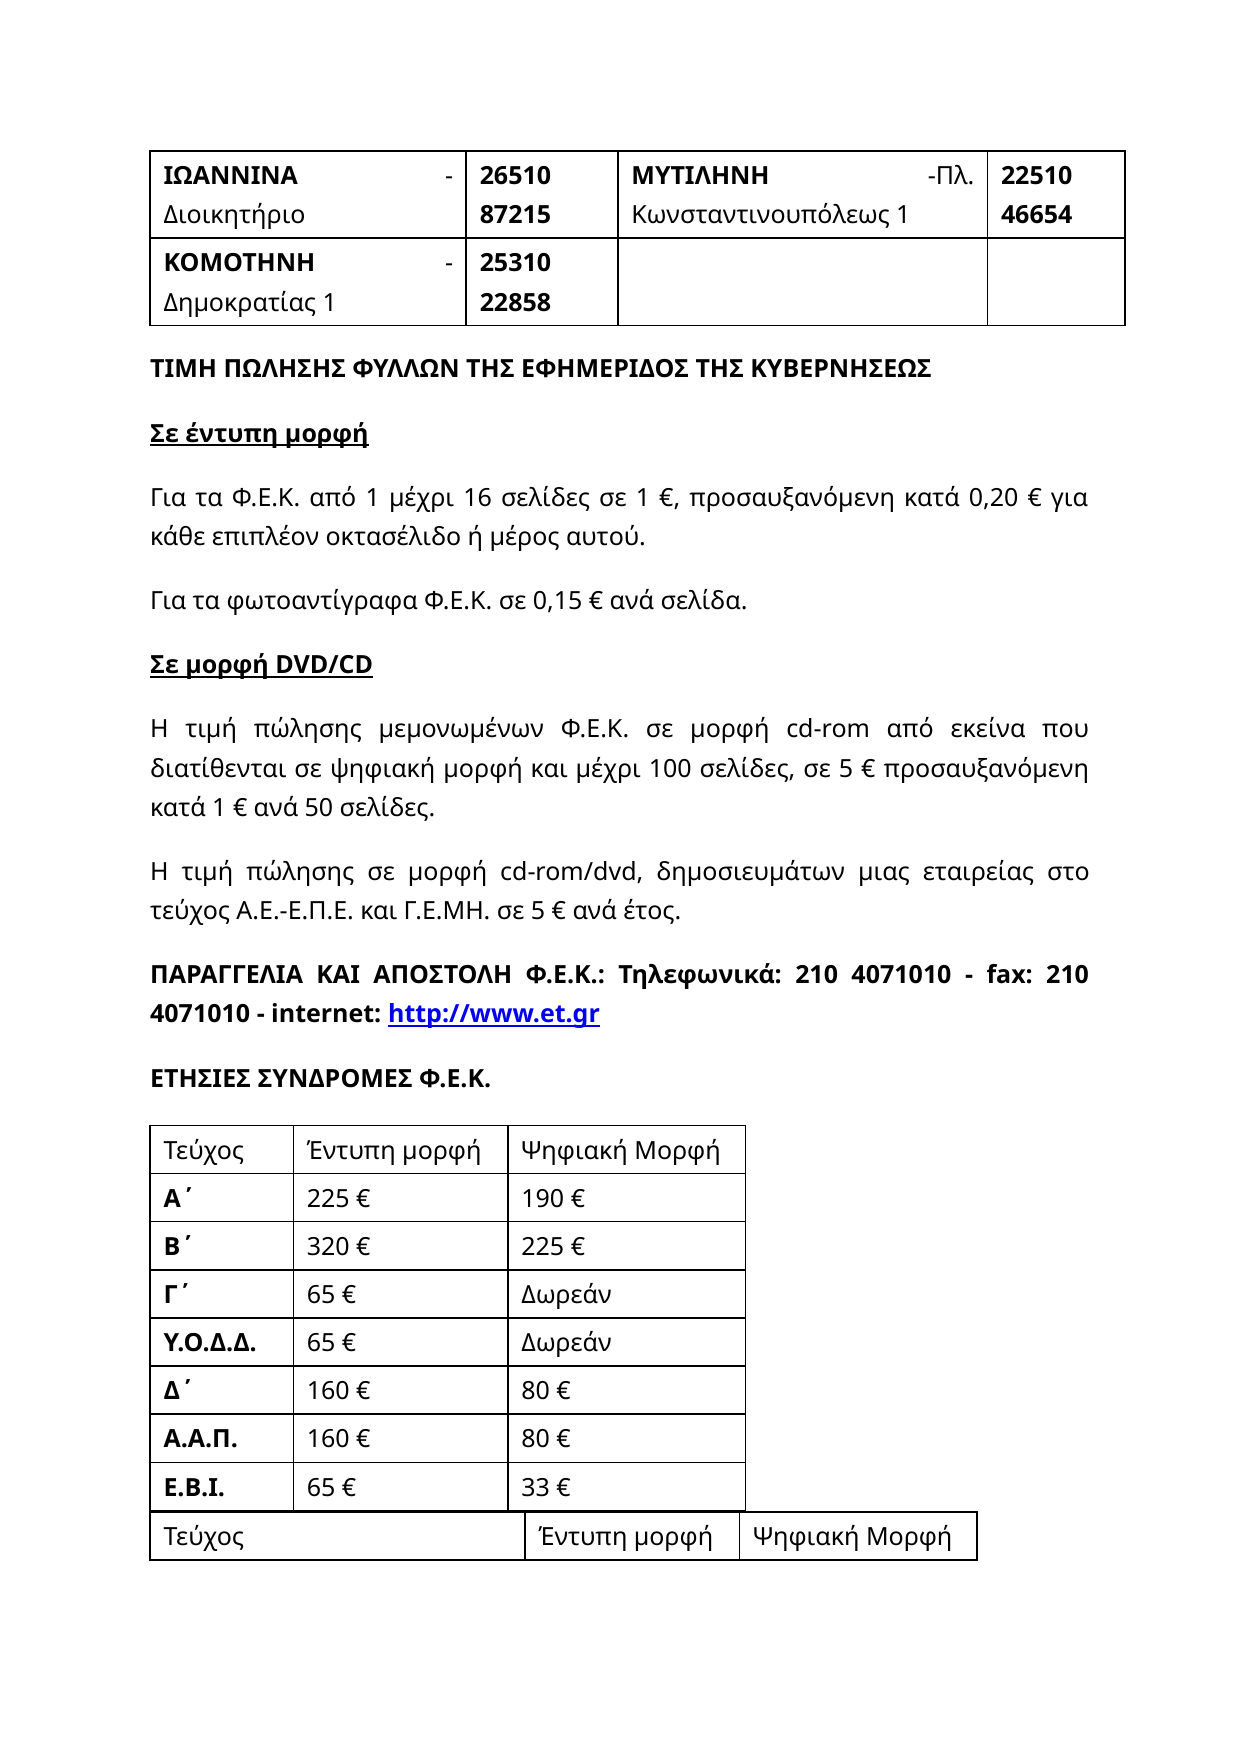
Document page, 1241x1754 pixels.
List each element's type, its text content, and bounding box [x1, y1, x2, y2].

table_cell 80 € [509, 1415, 745, 1461]
table_cell 26510 87215 [467, 152, 617, 237]
table_cell ΙΩΑΝΝΙΝΑ - Διοικητήριο [151, 152, 465, 237]
text Σε έντυπη μορφή [150, 415, 1090, 449]
table_cell 160 € [294, 1367, 507, 1413]
text ΤΙΜΗ ΠΩΛΗΣΗΣ ΦΥΛΛΩΝ ΤΗΣ ΕΦΗΜΕΡΙΔΟΣ ΤΗΣ ΚΥΒΕΡΝΗΣΕΩΣ [150, 351, 1090, 385]
table_cell Α.Α.Π. [151, 1415, 293, 1461]
table_cell Δωρεάν [509, 1271, 745, 1317]
table_cell 160 € [294, 1415, 507, 1461]
table_cell 225 € [294, 1174, 507, 1221]
text Για τα φωτοαντίγραφα Φ.Ε.Κ. σε 0,15 € ανά σελίδα. [150, 583, 1090, 617]
table_cell Δ΄ [151, 1367, 293, 1413]
table_cell Β΄ [151, 1222, 293, 1269]
table_cell 22510 46654 [988, 152, 1124, 237]
table_cell 33 € [509, 1463, 745, 1509]
text Η τιμή πώλησης μεμονωμένων Φ.Ε.Κ. σε μορφή cd-rom από εκείνα που διατίθενται σε ψηφιακή μορφή και μέχρι 100 σελίδες, σε 5 € προσαυξανόμενη κατά 1 € ανά 50 σελίδες. [150, 711, 1090, 823]
text ΕΤΗΣΙΕΣ ΣΥΝΔΡΟΜΕΣ Φ.Ε.Κ. [150, 1060, 1090, 1094]
table_header Έντυπη μορφή [294, 1126, 507, 1173]
text ΠΑΡΑΓΓΕΛΙΑ ΚΑΙ ΑΠΟΣΤΟΛΗ Φ.Ε.Κ.: Τηλεφωνικά: 210 4071010 - fax: 210 4071010 - internet: http://www.et.gr [150, 957, 1090, 1030]
table_header Ψηφιακή Μορφή [740, 1513, 976, 1559]
table_header Τεύχος [151, 1126, 293, 1173]
table_cell 65 € [294, 1463, 507, 1509]
text Σε μορφή DVD/CD [150, 647, 1090, 681]
table_cell 65 € [294, 1271, 507, 1317]
table_cell 65 € [294, 1319, 507, 1365]
table_cell 320 € [294, 1222, 507, 1269]
table_cell 225 € [509, 1222, 745, 1269]
table_cell [619, 239, 987, 324]
table_cell Α΄ [151, 1174, 293, 1221]
table_header Τεύχος [151, 1513, 524, 1559]
table_header Ψηφιακή Μορφή [509, 1126, 745, 1173]
table_cell [988, 239, 1124, 324]
table_header Έντυπη μορφή [526, 1513, 739, 1559]
text Για τα Φ.Ε.Κ. από 1 μέχρι 16 σελίδες σε 1 €, προσαυξανόμενη κατά 0,20 € για κάθε επιπλέον οκτασέλιδο ή μέρος αυτού. [150, 479, 1090, 553]
table_cell Υ.Ο.Δ.Δ. [151, 1319, 293, 1365]
table_cell ΚΟΜΟΤΗΝΗ - Δημοκρατίας 1 [151, 239, 465, 324]
table_cell Ε.Β.Ι. [151, 1463, 293, 1509]
table_cell 80 € [509, 1367, 745, 1413]
table_cell Γ΄ [151, 1271, 293, 1317]
table_cell ΜΥΤΙΛΗΝΗ -Πλ. Κωνσταντινουπόλεως 1 [619, 152, 987, 237]
table_cell 190 € [509, 1174, 745, 1221]
table_cell 25310 22858 [467, 239, 617, 324]
table_cell Δωρεάν [509, 1319, 745, 1365]
text Η τιμή πώλησης σε μορφή cd-rom/dvd, δημοσιευμάτων μιας εταιρείας στο τεύχος Α.Ε.-Ε.Π.Ε. και Γ.Ε.ΜΗ. σε 5 € ανά έτος. [150, 854, 1090, 927]
